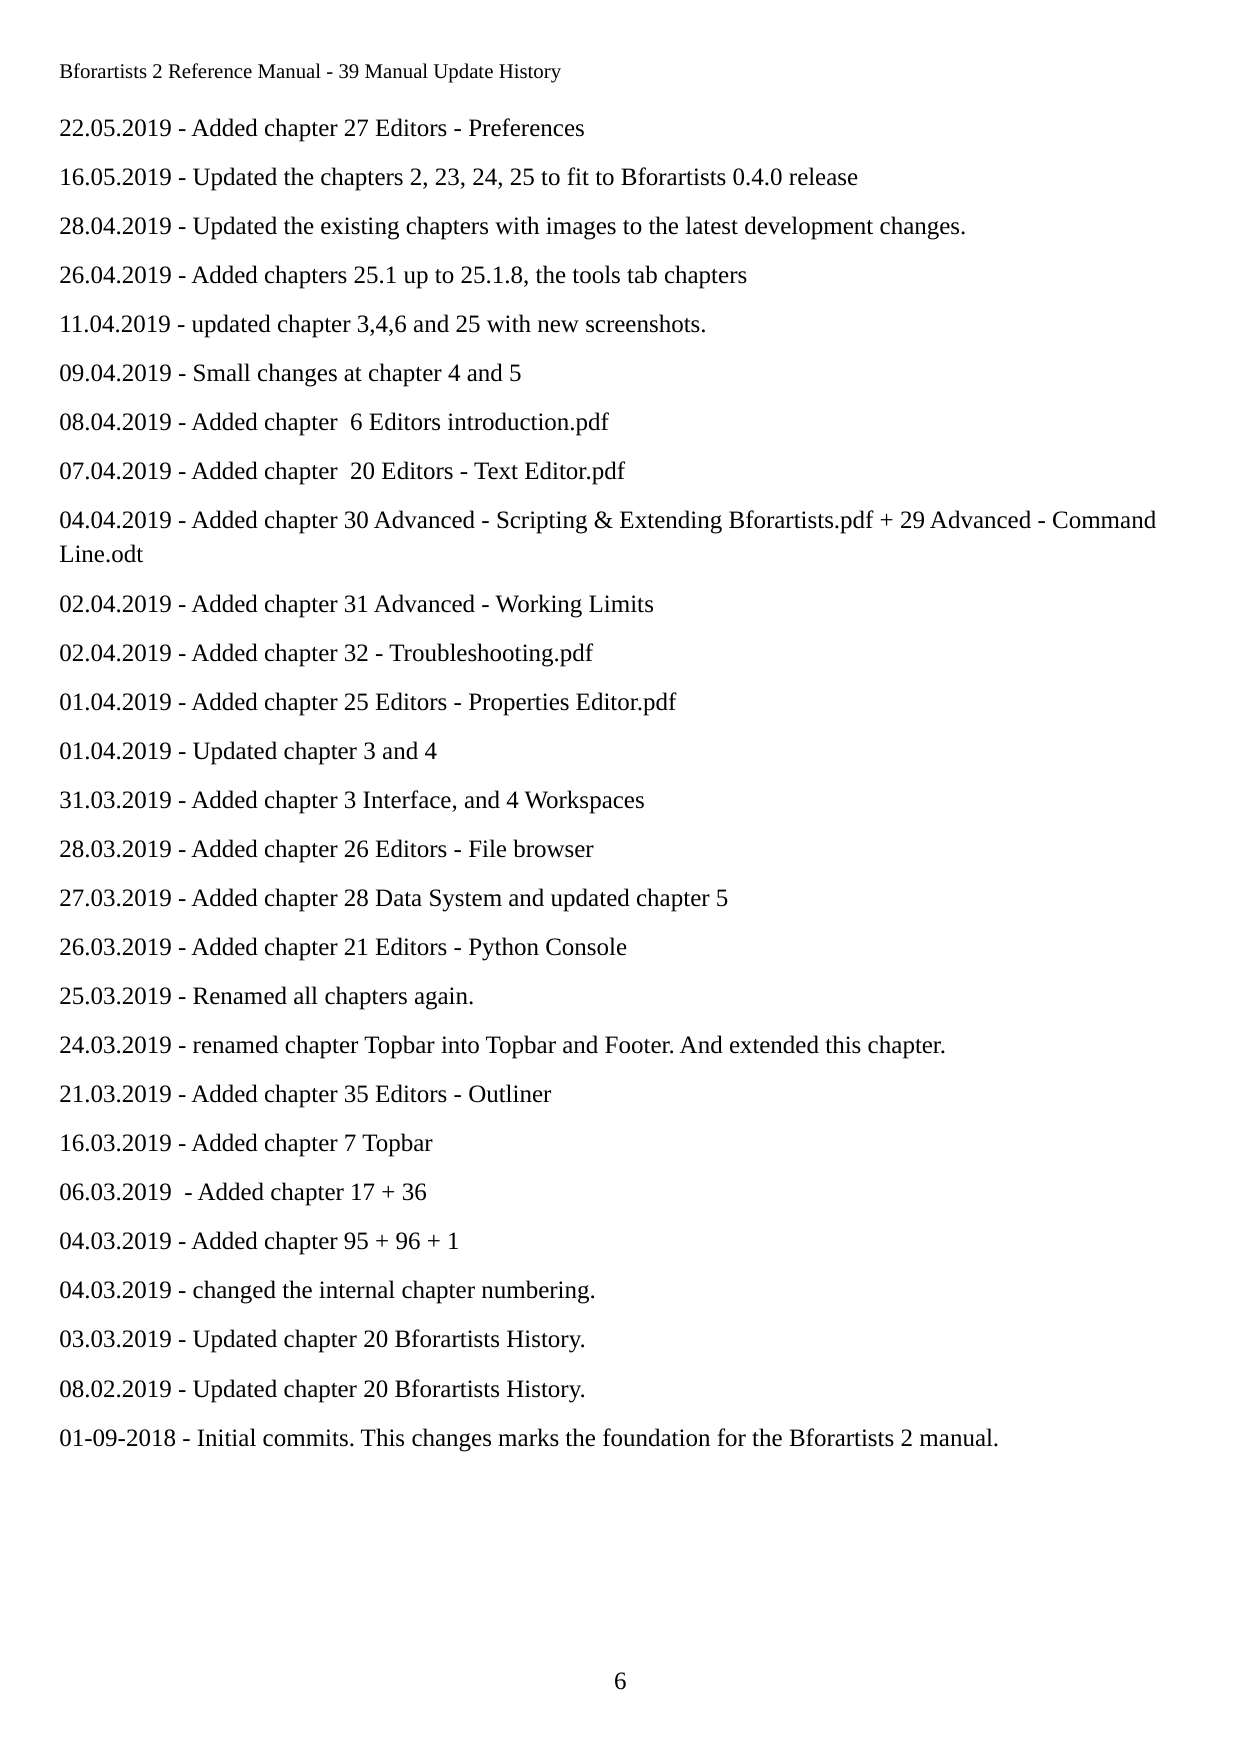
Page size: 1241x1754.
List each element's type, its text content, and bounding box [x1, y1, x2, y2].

text 21.03.2019 - Added chapter 35 Editors - Outliner [59, 1079, 1181, 1108]
text 01-09-2018 - Initial commits. This changes marks the foundation for the Bforartists 2 manual. [59, 1423, 1181, 1451]
text 02.04.2019 - Added chapter 32 - Troubleshooting.pdf [59, 638, 1181, 666]
text 04.03.2019 - changed the internal chapter numbering. [59, 1276, 1181, 1304]
text 11.04.2019 - updated chapter 3,4,6 and 25 with new screenshots. [59, 309, 1181, 338]
text 01.04.2019 - Updated chapter 3 and 4 [59, 736, 1181, 764]
text 24.03.2019 - renamed chapter Topbar into Topbar and Footer. And extended this chapter. [59, 1030, 1181, 1059]
text 26.03.2019 - Added chapter 21 Editors - Python Console [59, 932, 1181, 961]
text 08.02.2019 - Updated chapter 20 Bforartists History. [59, 1374, 1181, 1402]
text 22.05.2019 - Added chapter 27 Editors - Preferences [59, 113, 1181, 141]
text 06.03.2019 - Added chapter 17 + 36 [59, 1177, 1181, 1206]
text 25.03.2019 - Renamed all chapters again. [59, 981, 1181, 1010]
text 04.04.2019 - Added chapter 30 Advanced - Scripting & Extending Bforartists.pdf + 29 Advanced - Command Line.odt [59, 505, 1181, 568]
text 16.03.2019 - Added chapter 7 Topbar [59, 1128, 1181, 1157]
text 09.04.2019 - Small changes at chapter 4 and 5 [59, 358, 1181, 387]
text 02.04.2019 - Added chapter 31 Advanced - Working Limits [59, 589, 1181, 617]
text 28.03.2019 - Added chapter 26 Editors - File browser [59, 834, 1181, 863]
text 16.05.2019 - Updated the chapters 2, 23, 24, 25 to fit to Bforartists 0.4.0 release [59, 162, 1181, 190]
text 08.04.2019 - Added chapter 6 Editors introduction.pdf [59, 407, 1181, 436]
text 28.04.2019 - Updated the existing chapters with images to the latest development changes. [59, 211, 1181, 239]
text 01.04.2019 - Added chapter 25 Editors - Properties Editor.pdf [59, 687, 1181, 716]
text 31.03.2019 - Added chapter 3 Interface, and 4 Workspaces [59, 785, 1181, 814]
text 03.03.2019 - Updated chapter 20 Bforartists History. [59, 1324, 1181, 1353]
text 27.03.2019 - Added chapter 28 Data System and updated chapter 5 [59, 883, 1181, 912]
text 26.04.2019 - Added chapters 25.1 up to 25.1.8, the tools tab chapters [59, 260, 1181, 288]
text 07.04.2019 - Added chapter 20 Editors - Text Editor.pdf [59, 456, 1181, 485]
text 04.03.2019 - Added chapter 95 + 96 + 1 [59, 1226, 1181, 1255]
